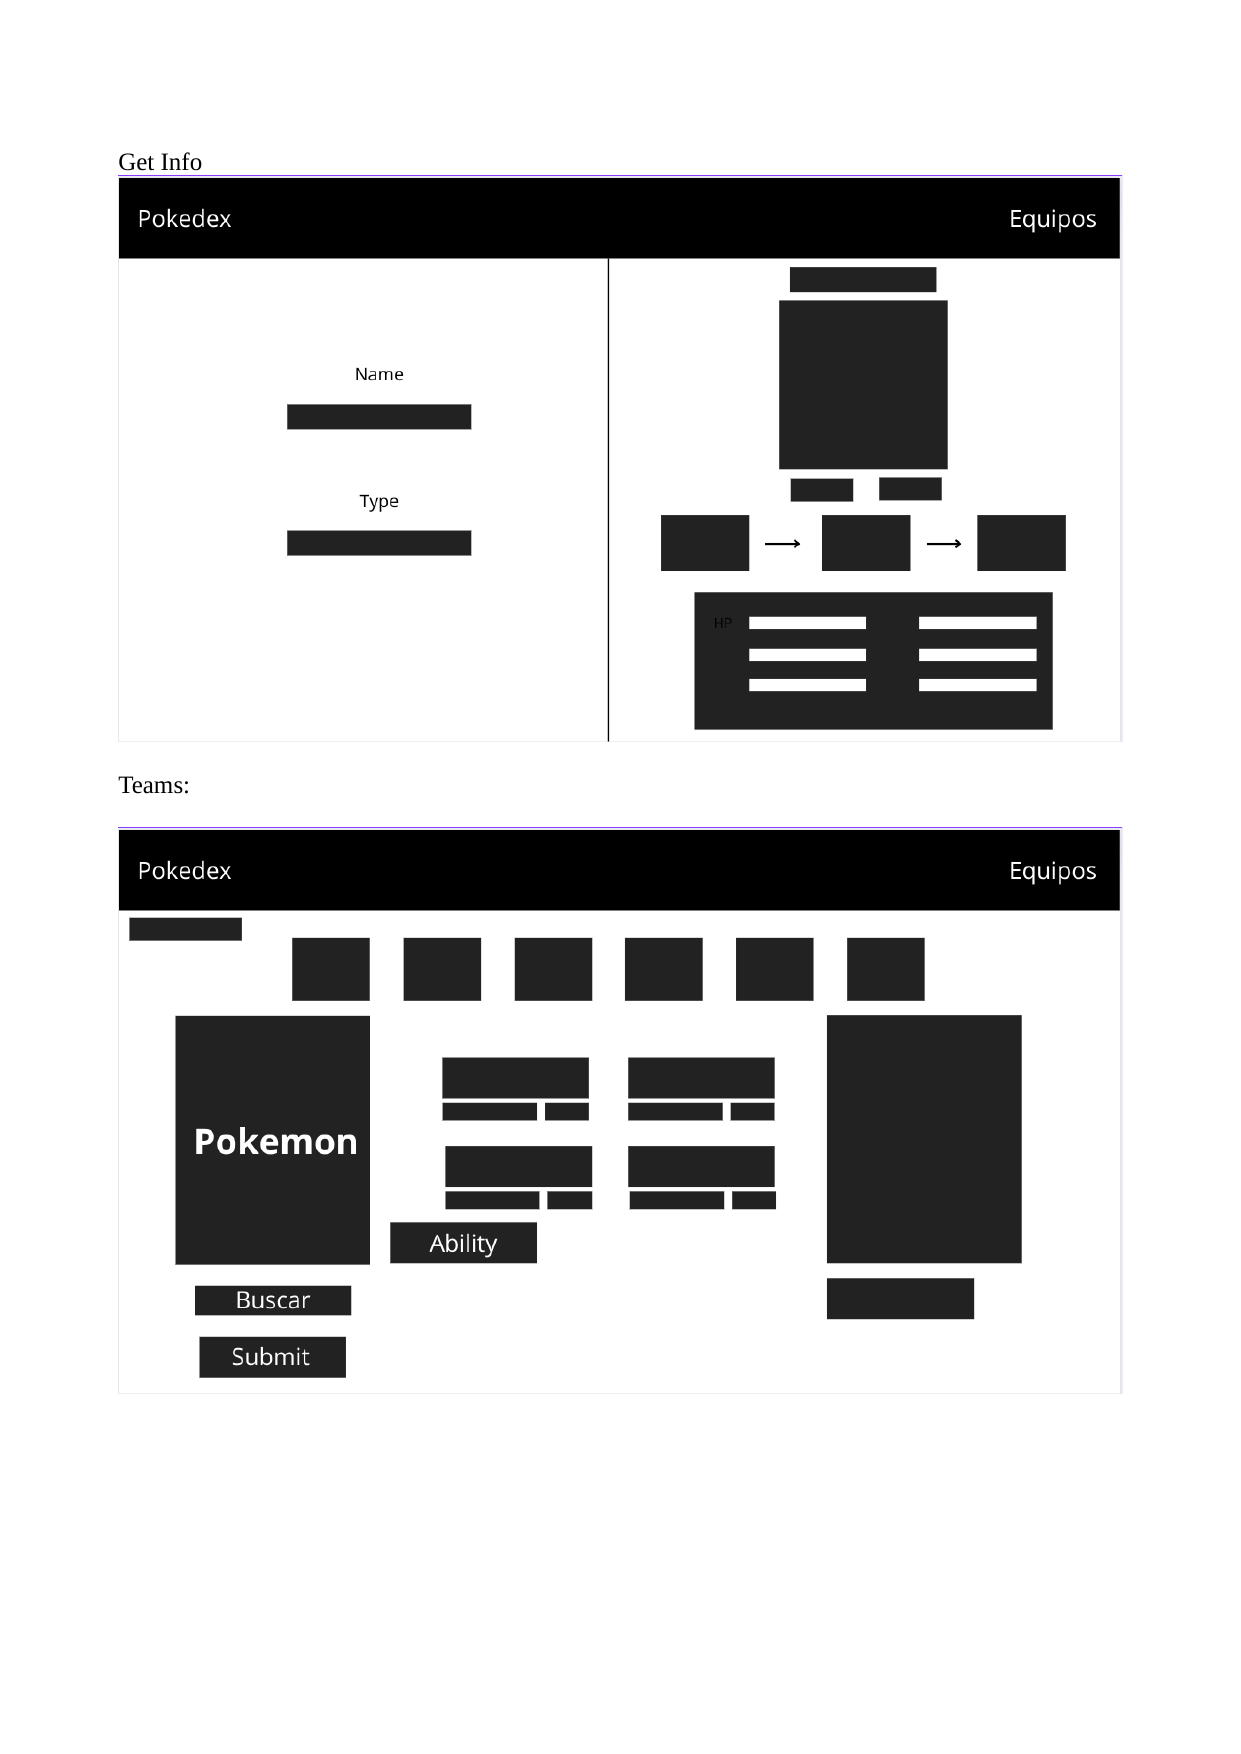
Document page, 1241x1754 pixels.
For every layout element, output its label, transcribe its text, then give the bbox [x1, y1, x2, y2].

picture [118, 175, 1123, 742]
picture [118, 827, 1123, 1394]
text Teams: [118, 770, 1122, 799]
text Get Info [118, 147, 1122, 175]
